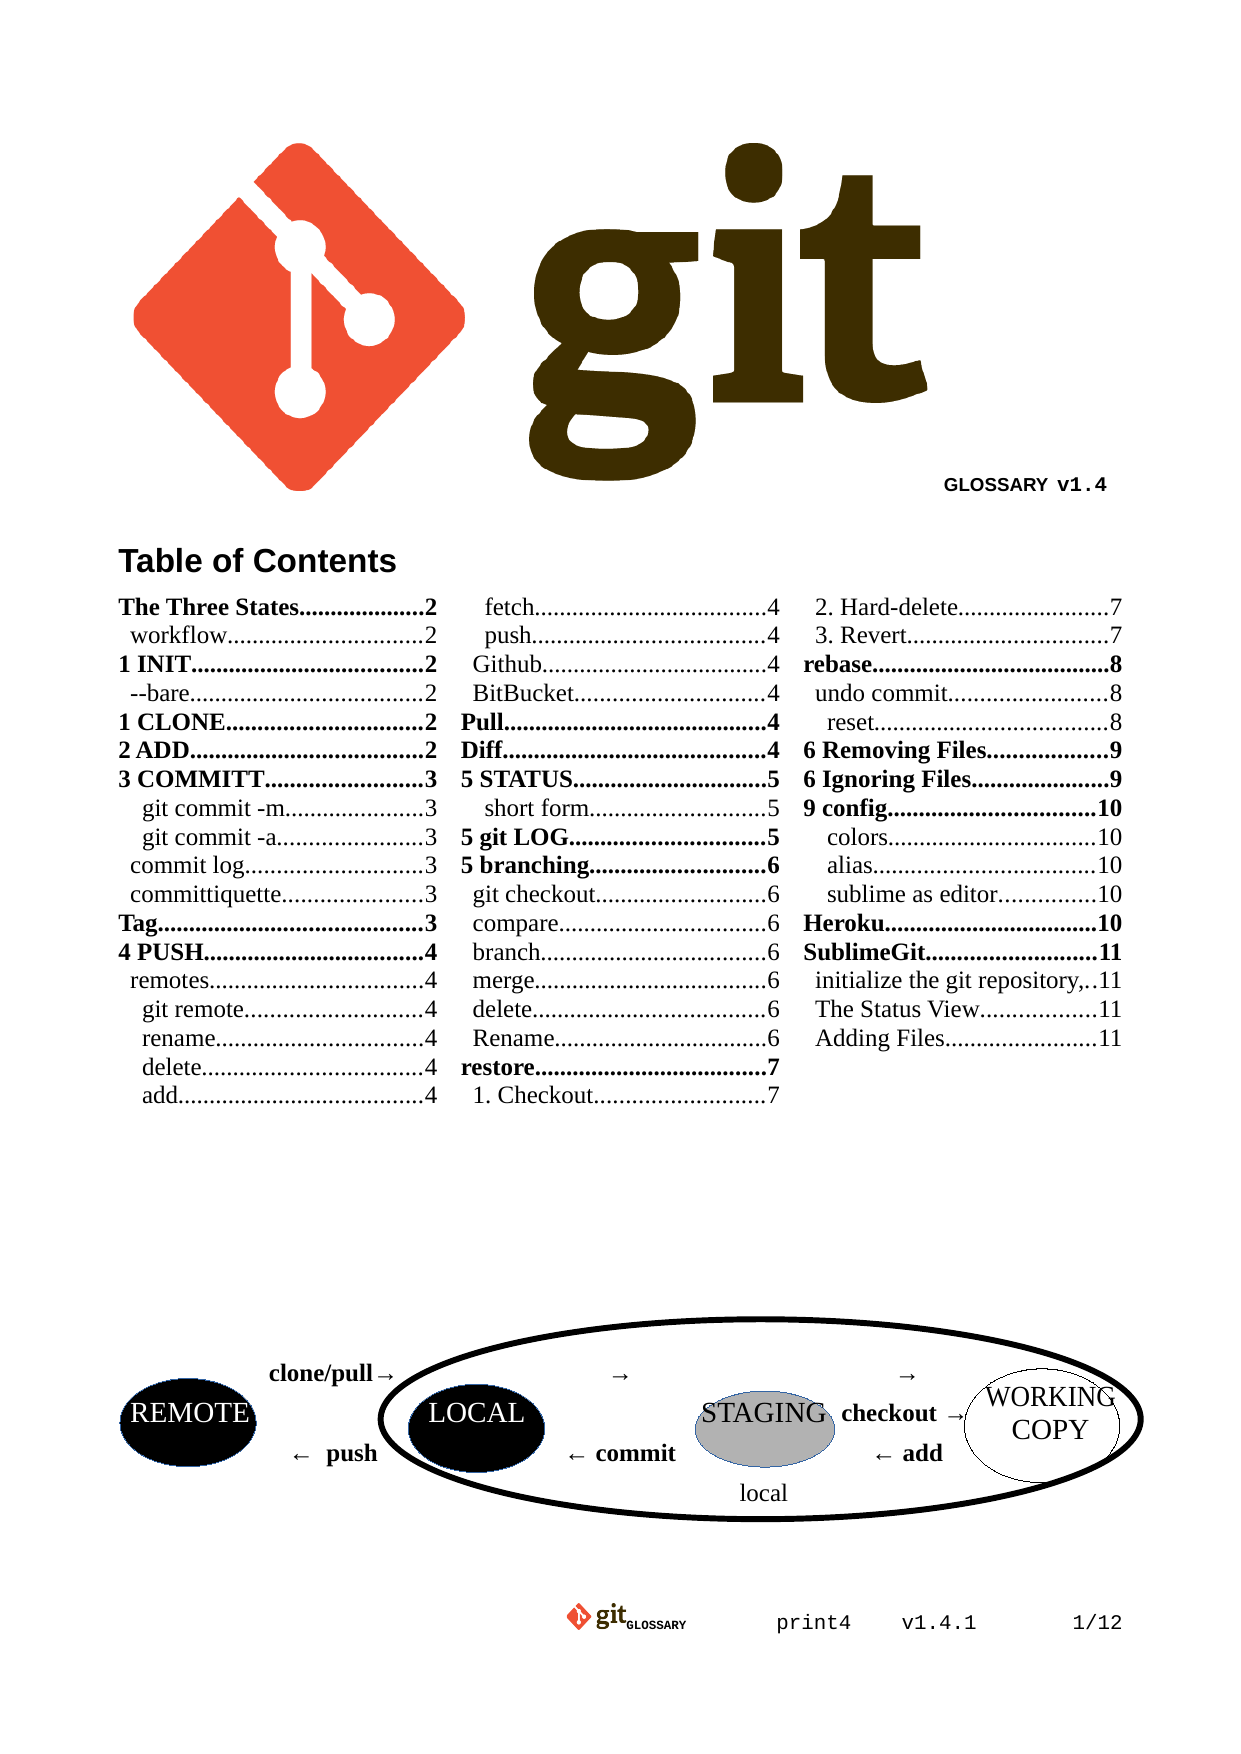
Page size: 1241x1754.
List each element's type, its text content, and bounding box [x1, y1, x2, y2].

text 3. Revert 7 [815, 621, 1122, 649]
text 2. Hard-delete 7 [815, 592, 1122, 621]
text 5 git LOG 5 [461, 822, 779, 851]
text 1. Checkout 7 [472, 1081, 779, 1109]
text branch 6 [472, 937, 779, 966]
title GLOSSARY v1.4 [118, 143, 1122, 503]
text SublimeGit 11 [803, 937, 1122, 966]
text 5 STATUS 5 [461, 764, 779, 793]
text rename 4 [142, 1023, 437, 1052]
text committiquette 3 [130, 879, 437, 908]
text sublime as editor 10 [827, 879, 1122, 908]
text compare 6 [472, 908, 779, 937]
text alias 10 [827, 851, 1122, 879]
picture [566, 1603, 627, 1630]
table_cell [405, 1473, 593, 1513]
text git commit -a 3 [142, 822, 437, 851]
text git checkout 6 [472, 879, 779, 908]
table_header → [835, 1352, 979, 1392]
text Github 4 [472, 649, 779, 678]
text Rename 6 [472, 1023, 779, 1052]
text reset 8 [827, 707, 1122, 736]
text 5 branching 6 [461, 851, 779, 879]
text commit log 3 [130, 851, 437, 879]
table_cell [928, 1473, 1122, 1513]
text add 4 [142, 1081, 437, 1109]
text Adding Files 11 [815, 1023, 1122, 1052]
table_cell [384, 1392, 405, 1432]
text merge 6 [472, 966, 779, 994]
table_cell checkout → [835, 1392, 979, 1432]
picture [133, 143, 928, 491]
text 6 Ignoring Files 9 [803, 764, 1122, 793]
text git remote 4 [142, 994, 437, 1023]
text 6 Removing Files 9 [803, 736, 1122, 764]
text fetch 4 [484, 592, 779, 621]
table_cell [261, 1392, 389, 1432]
text --bare 2 [130, 678, 437, 707]
text 1 INIT 2 [118, 649, 437, 678]
table_header REMOTE [118, 1352, 261, 1472]
text restore 7 [461, 1052, 779, 1081]
text rebase 8 [803, 649, 1122, 678]
text 9 config 10 [803, 793, 1122, 822]
table_cell local [452, 1473, 1070, 1513]
text delete 4 [142, 1052, 437, 1081]
text 3 COMMITT 3 [118, 764, 437, 793]
text short form 5 [484, 793, 779, 822]
text BitBucket 4 [472, 678, 779, 707]
text Heroku 10 [803, 908, 1122, 937]
table_header WORKING COPY [979, 1352, 1122, 1472]
text undo commit 8 [815, 678, 1122, 707]
table_header → [548, 1352, 692, 1392]
table_header STAGING [692, 1352, 835, 1472]
table_cell ← commit [548, 1432, 692, 1472]
table_cell [118, 1473, 261, 1513]
text The Three States 2 [118, 592, 437, 621]
text 1 CLONE 2 [118, 707, 437, 736]
table_cell [261, 1473, 405, 1513]
subtitle Table of Contents [118, 541, 1122, 579]
text colors 10 [827, 822, 1122, 851]
table_header LOCAL [405, 1352, 548, 1472]
text The Status View 11 [815, 994, 1122, 1023]
text 4 PUSH 4 [118, 937, 437, 966]
text 2 ADD 2 [118, 736, 437, 764]
text initialize the git repository, 11 [815, 966, 1122, 994]
text Diff 4 [461, 736, 779, 764]
text Tag 3 [118, 908, 437, 937]
text remotes 4 [130, 966, 437, 994]
text push 4 [484, 621, 779, 649]
table_cell ← push [261, 1432, 405, 1472]
text Pull 4 [461, 707, 779, 736]
table_header clone/pull→ [261, 1352, 405, 1392]
table_cell ← add [835, 1432, 979, 1472]
text delete 6 [472, 994, 779, 1023]
text workflow 2 [130, 621, 437, 649]
text git commit -m 3 [142, 793, 437, 822]
table_cell [548, 1392, 692, 1432]
